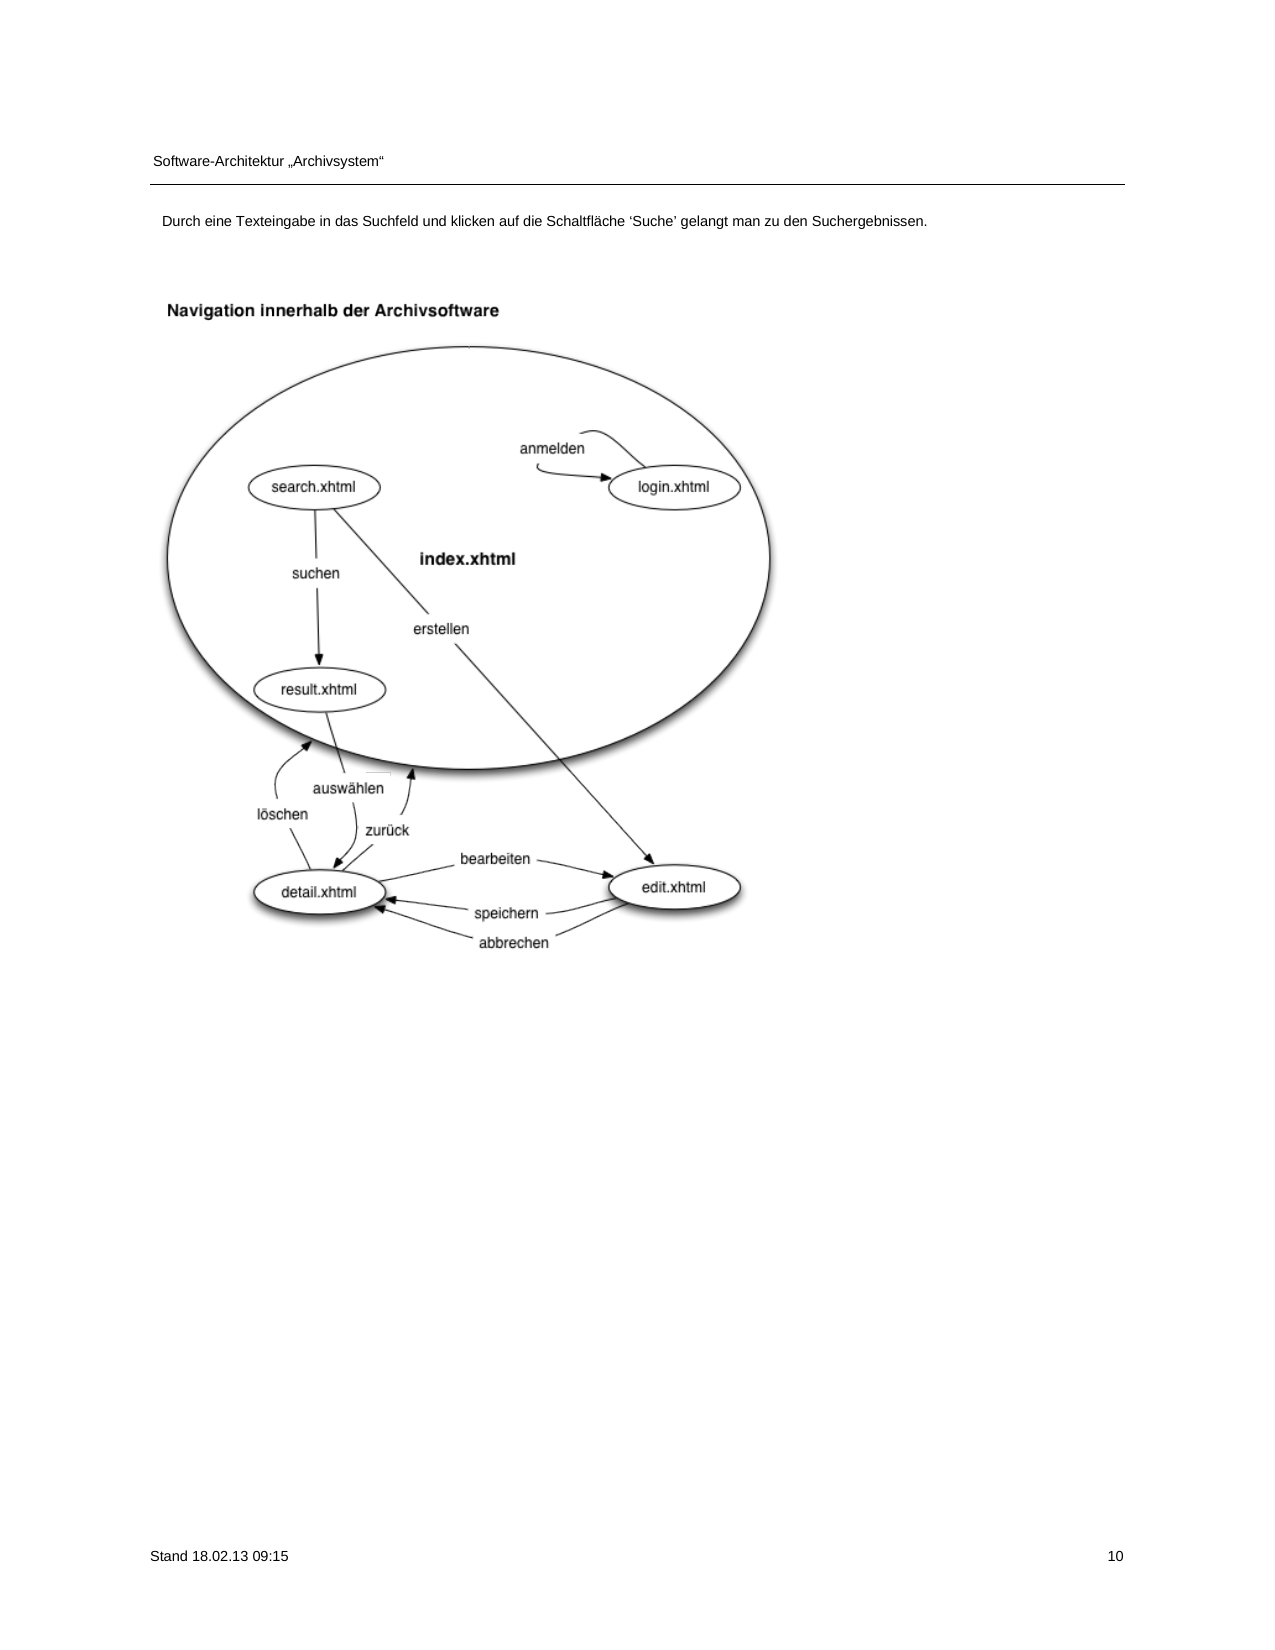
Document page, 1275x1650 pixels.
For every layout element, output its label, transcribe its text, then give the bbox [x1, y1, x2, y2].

picture [152, 298, 783, 958]
text Durch eine Texteingabe in das Suchfeld und klicken auf die Schaltfläche ‘Suche’ gelangt man zu den Suchergebnissen. [162, 213, 1125, 241]
